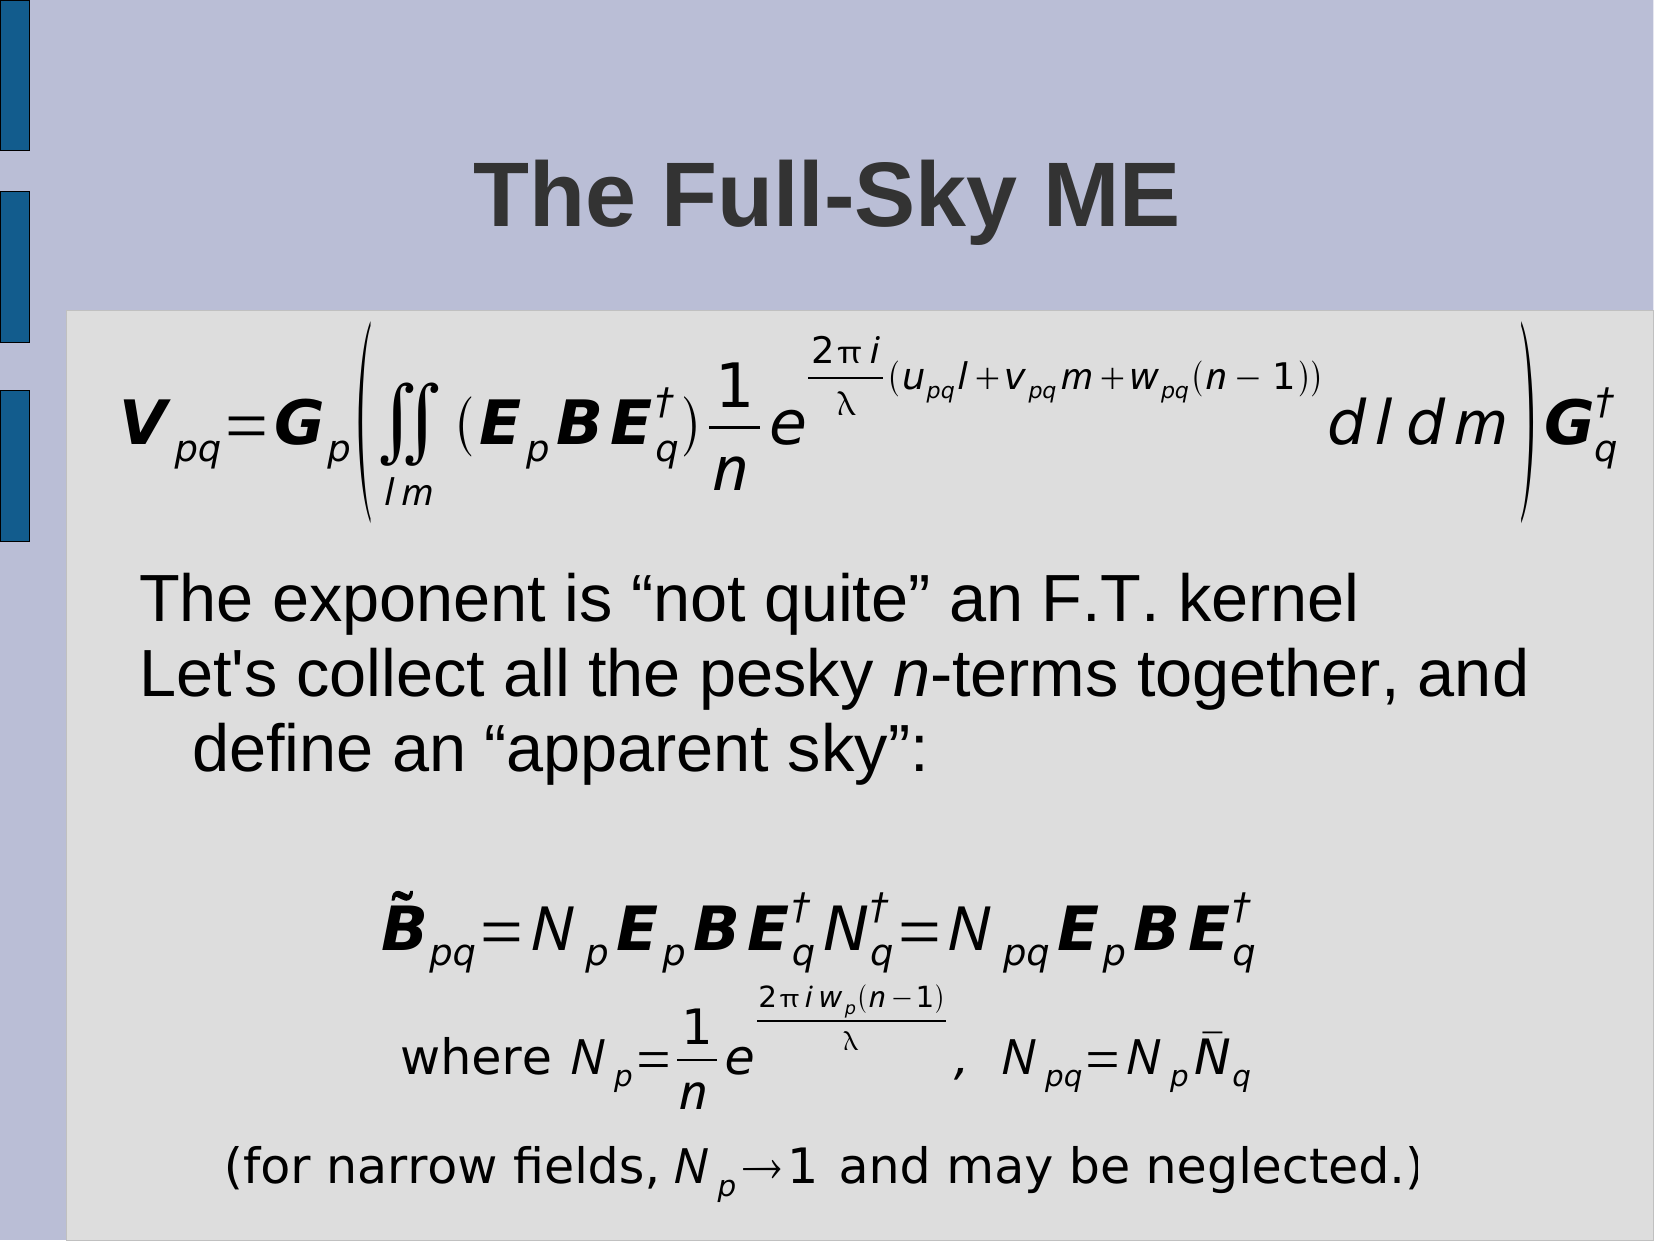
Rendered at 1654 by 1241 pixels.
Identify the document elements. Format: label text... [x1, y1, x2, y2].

chart [218, 885, 1418, 1204]
list The exponent is “not quite” an F.T. kernel Let's collect all the pesky n-terms together, and define an “apparent sky”: [121, 561, 1534, 873]
title The Full-Sky ME [121, 91, 1534, 299]
chart [112, 317, 1624, 601]
